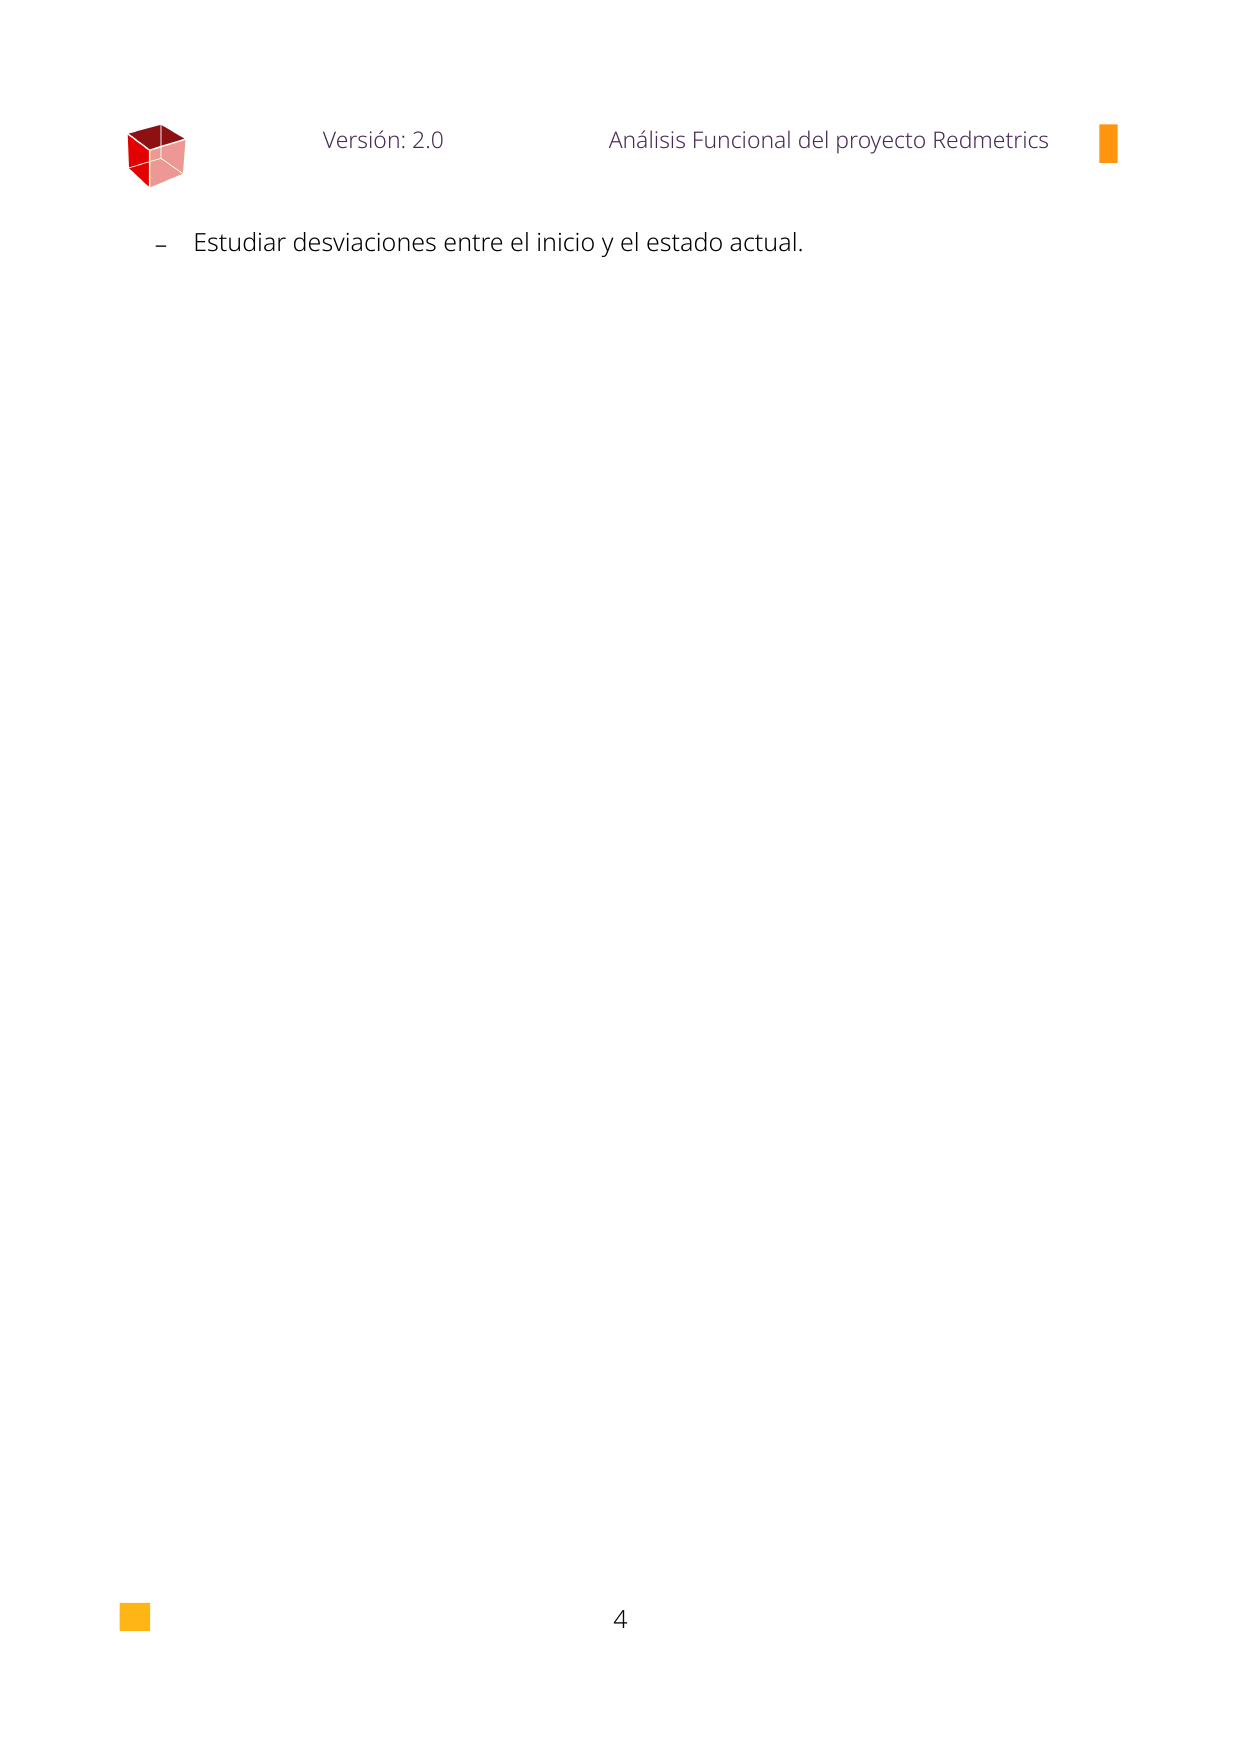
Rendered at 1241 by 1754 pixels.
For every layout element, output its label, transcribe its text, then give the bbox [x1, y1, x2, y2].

picture [123, 123, 189, 189]
list Estudiar desviaciones entre el inicio y el estado actual. [156, 225, 1122, 259]
